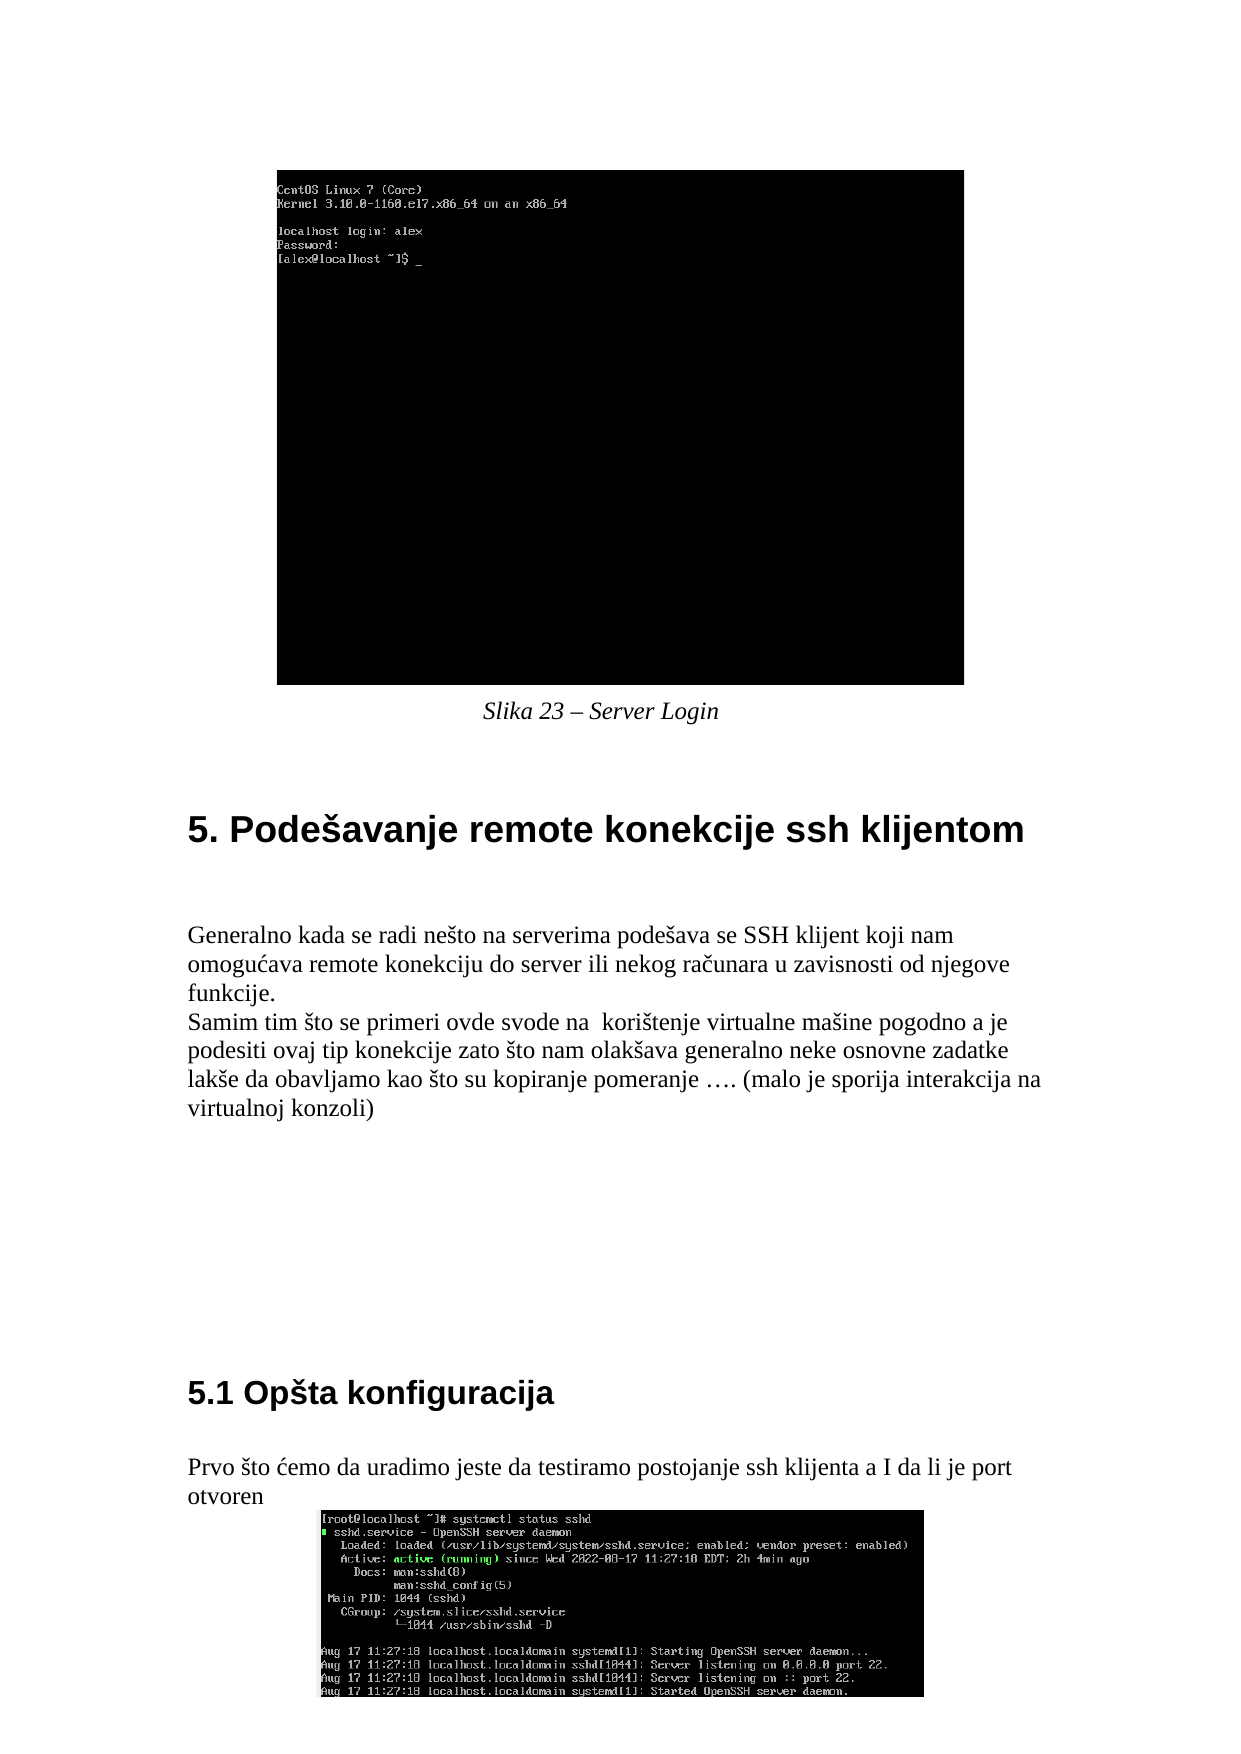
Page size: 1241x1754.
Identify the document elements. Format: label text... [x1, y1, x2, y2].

text Samim tim što se primeri ovde svode na korištenje virtualne mašine pogodno a je podesiti ovaj tip konekcije zato što nam olakšava generalno neke osnovne zadatke lakše da obavljamo kao što su kopiranje pomeranje …. (malo je sporija interakcija na virtualnoj konzoli) [187, 1007, 1053, 1352]
subtitle 5. Podešavanje remote konekcije ssh klijentom [187, 807, 1053, 851]
picture [276, 170, 965, 685]
text Prvo što ćemo da uradimo jeste da testiramo postojanje ssh klijenta a I da li je port otvoren [187, 1452, 1053, 1510]
subtitle 5.1 Opšta konfiguracija [187, 1373, 1053, 1411]
picture [316, 1510, 924, 1697]
text Generalno kada se radi nešto na serverima podešava se SSH klijent koji nam omogućava remote konekciju do server ili nekog računara u zavisnosti od njegove funkcije. [187, 921, 1053, 1007]
text Slika 23 – Server Login [187, 696, 1053, 725]
